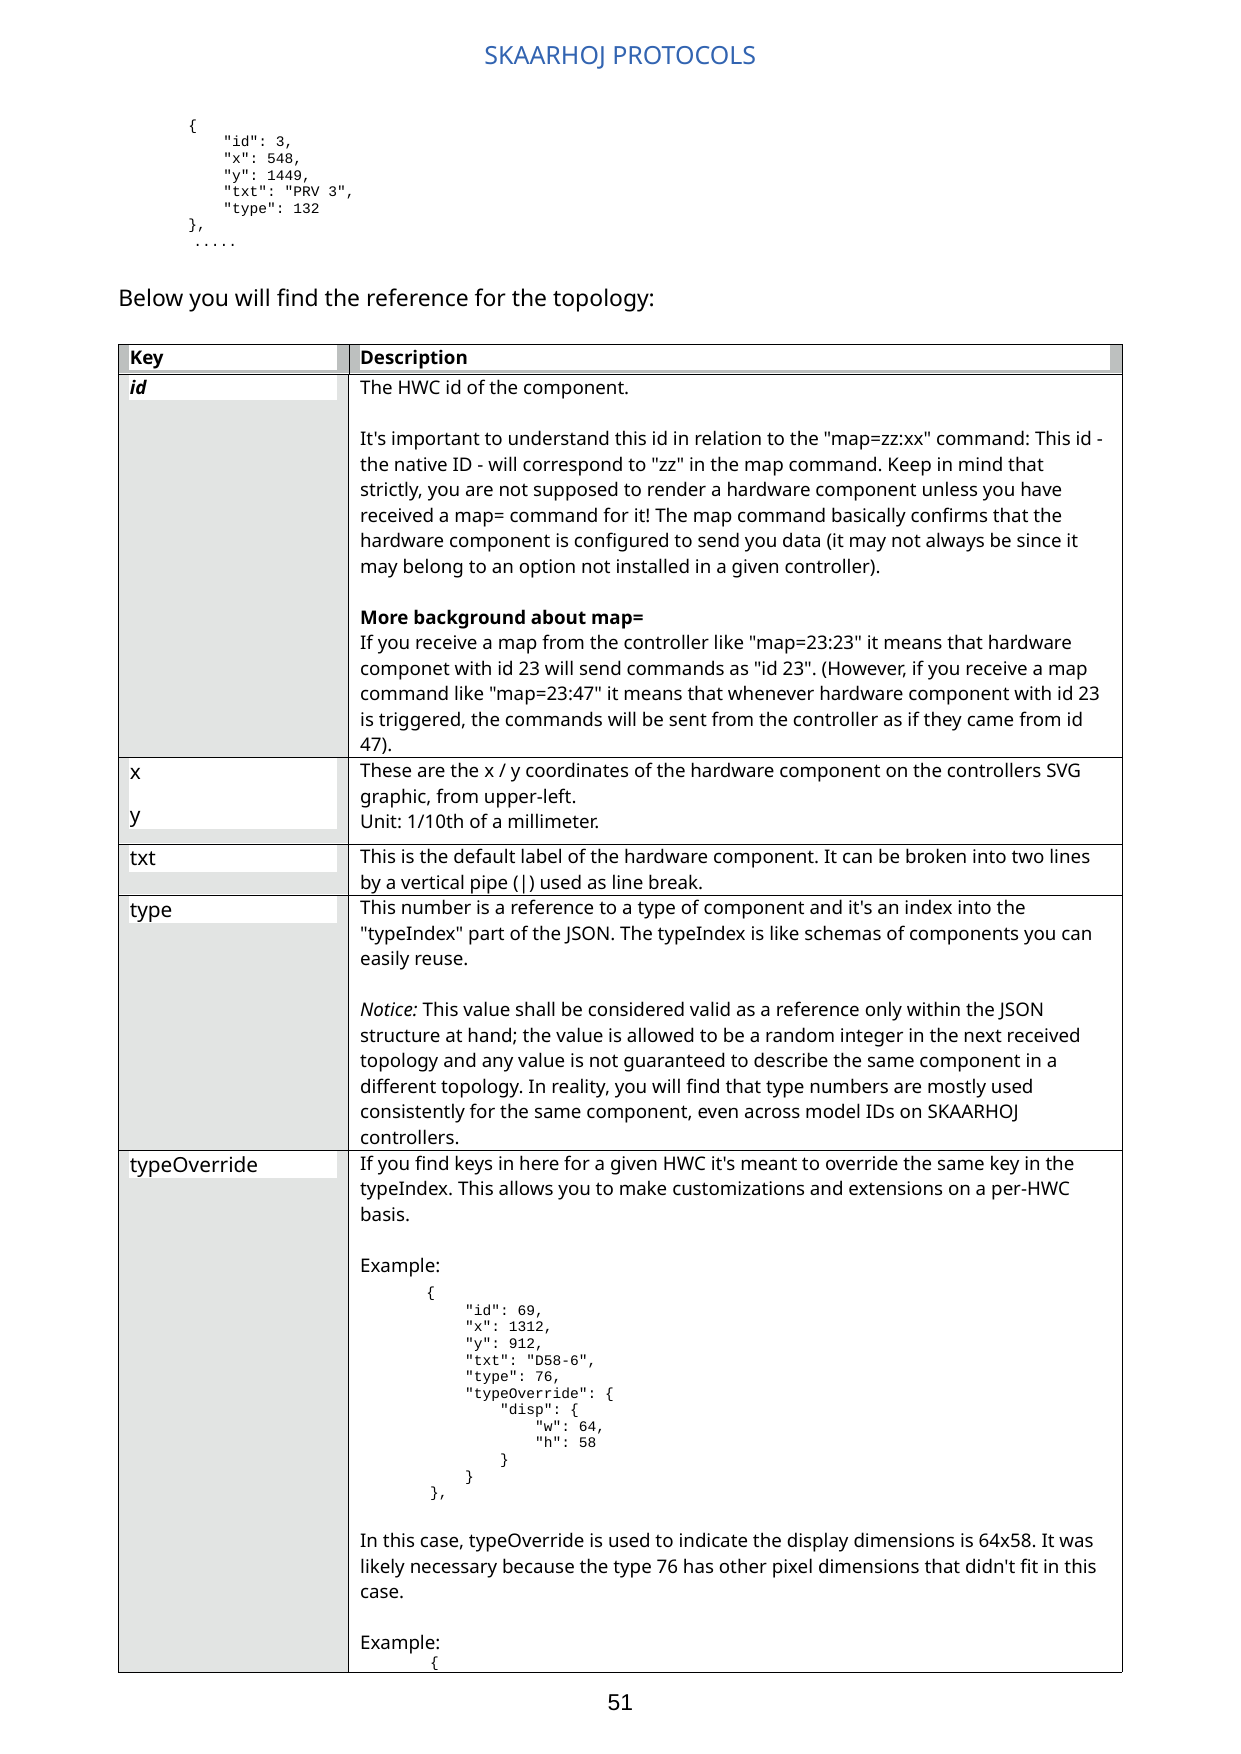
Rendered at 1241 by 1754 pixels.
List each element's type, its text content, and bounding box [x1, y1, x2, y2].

table_cell txt [119, 845, 348, 894]
table_cell typeOverride [119, 1151, 348, 1672]
table_header Description [350, 345, 1122, 373]
text "x": 548, [118, 151, 1122, 168]
table_cell type [119, 896, 348, 1150]
table_cell id [119, 375, 348, 757]
table_cell These are the x / y coordinates of the hardware component on the controllers SVG graphic, from upper-left. Unit: 1/10th of a millimeter. [349, 758, 1122, 843]
text "id": 3, [118, 135, 1122, 151]
text "type": 132 [118, 201, 1122, 217]
table_header Key [119, 345, 349, 373]
text "txt": "PRV 3", [118, 184, 1122, 201]
table_cell x y [119, 758, 348, 843]
text { [118, 118, 1122, 135]
text }, [118, 217, 1122, 234]
text ..... [118, 234, 1122, 251]
text "y": 1449, [118, 168, 1122, 184]
text Below you will find the reference for the topology: [118, 282, 1122, 313]
